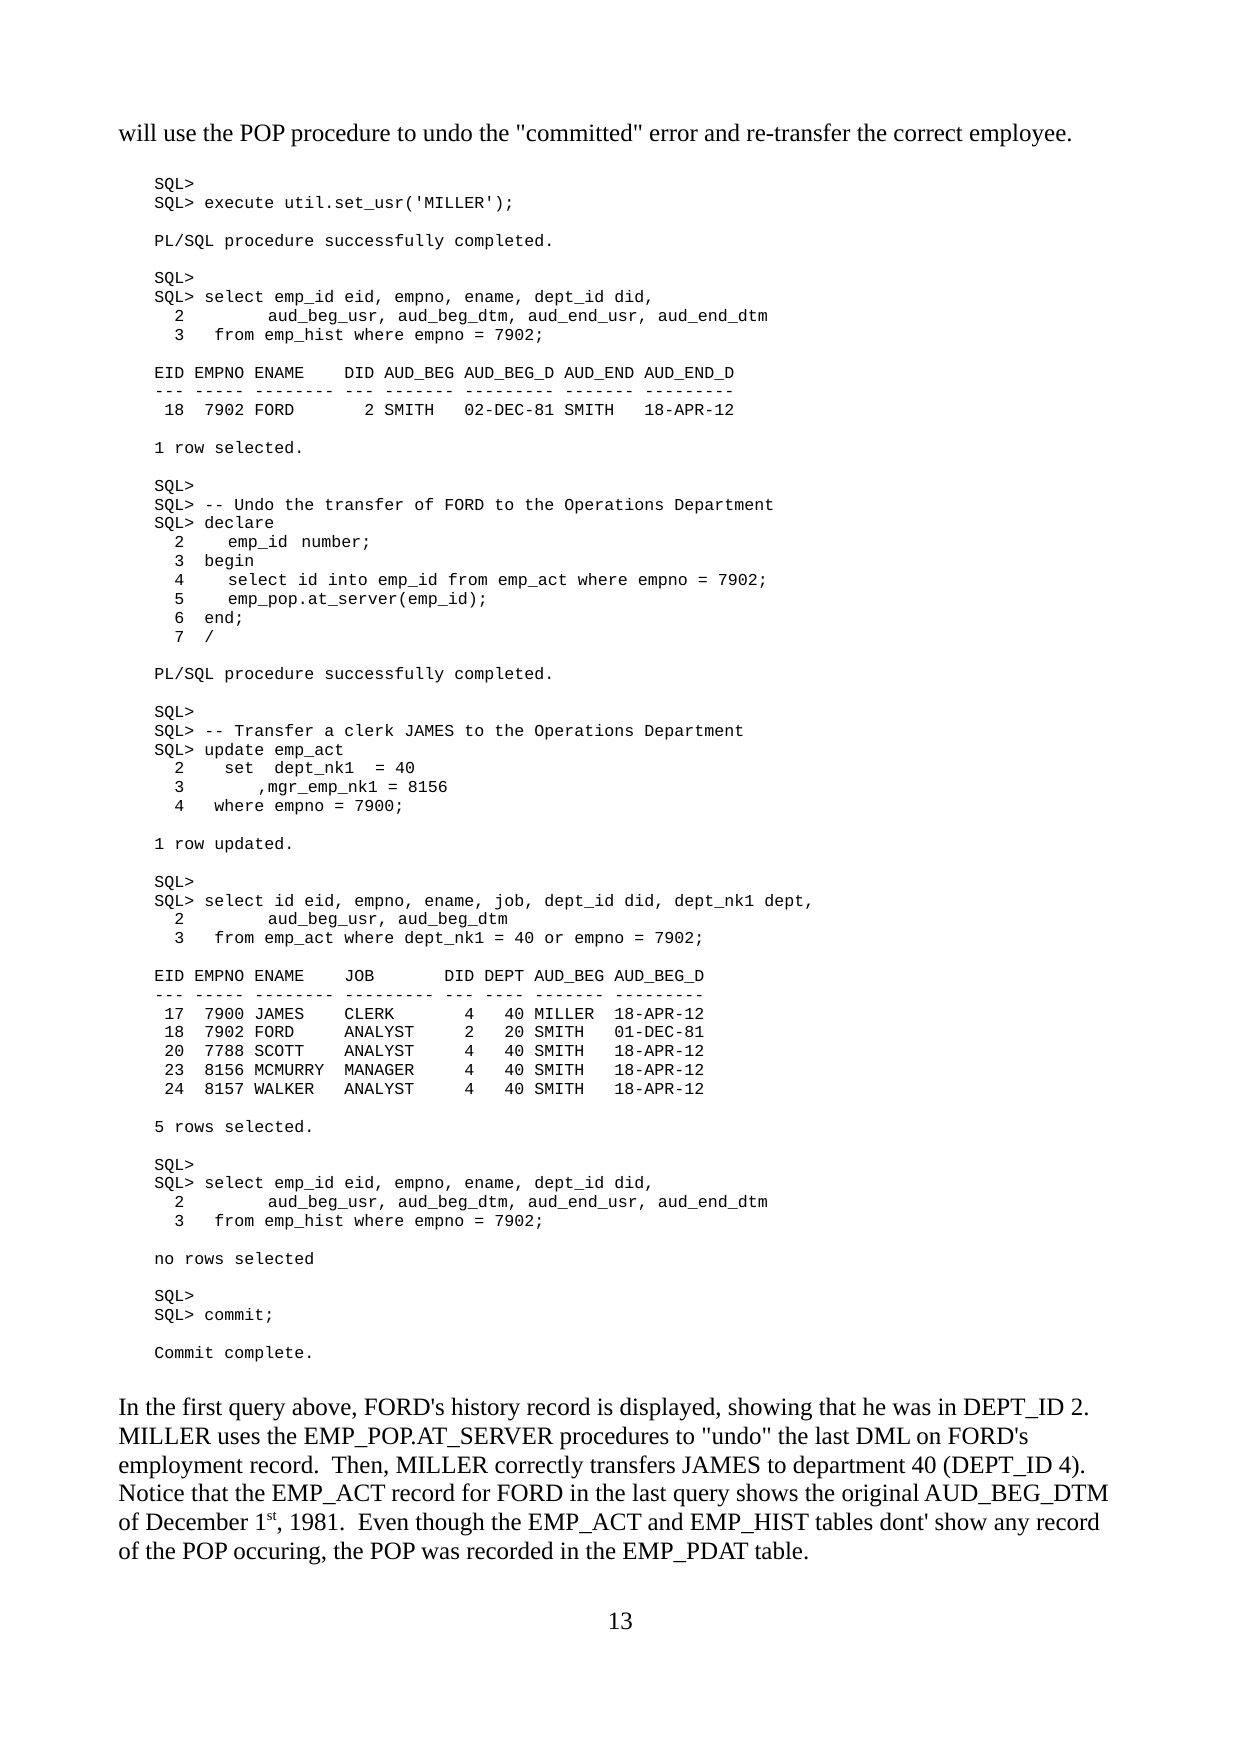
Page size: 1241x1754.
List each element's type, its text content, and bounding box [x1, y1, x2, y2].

text 17 7900 JAMES CLERK 4 40 MILLER 18-APR-12 [154, 1005, 1086, 1024]
text SQL> declare [154, 515, 1086, 534]
text SQL> [154, 176, 1086, 194]
text 5 rows selected. [154, 1118, 1086, 1137]
text 4 select id into emp_id from emp_act where empno = 7902; [154, 572, 1086, 590]
text 3 ,mgr_emp_nk1 = 8156 [154, 779, 1086, 798]
text SQL> select id eid, empno, ename, job, dept_id did, dept_nk1 dept, [154, 892, 1086, 911]
text PL/SQL procedure successfully completed. [154, 666, 1086, 685]
text 7 / [154, 628, 1086, 647]
text SQL> execute util.set_usr('MILLER'); [154, 194, 1086, 213]
text no rows selected [154, 1250, 1086, 1269]
text 24 8157 WALKER ANALYST 4 40 SMITH 18-APR-12 [154, 1081, 1086, 1099]
text SQL> [154, 270, 1086, 289]
text 2 aud_beg_usr, aud_beg_dtm, aud_end_usr, aud_end_dtm [154, 308, 1086, 326]
text SQL> [154, 1288, 1086, 1307]
text 23 8156 MCMURRY MANAGER 4 40 SMITH 18-APR-12 [154, 1062, 1086, 1081]
text 2 set dept_nk1 = 40 [154, 760, 1086, 779]
text 18 7902 FORD ANALYST 2 20 SMITH 01-DEC-81 [154, 1024, 1086, 1043]
text 2 aud_beg_usr, aud_beg_dtm, aud_end_usr, aud_end_dtm [154, 1194, 1086, 1213]
text SQL> -- Transfer a clerk JAMES to the Operations Department [154, 722, 1086, 741]
text 3 from emp_hist where empno = 7902; [154, 1213, 1086, 1231]
text --- ----- -------- --- ------- --------- ------- --------- [154, 383, 1086, 402]
text 2 aud_beg_usr, aud_beg_dtm [154, 911, 1086, 930]
text 18 7902 FORD 2 SMITH 02-DEC-81 SMITH 18-APR-12 [154, 402, 1086, 421]
text SQL> select emp_id eid, empno, ename, dept_id did, [154, 289, 1086, 308]
text SQL> [154, 477, 1086, 496]
text Commit complete. [154, 1344, 1086, 1363]
text EID EMPNO ENAME JOB DID DEPT AUD_BEG AUD_BEG_D [154, 967, 1086, 986]
text 2 emp_id number; [154, 534, 1086, 553]
text 1 row selected. [154, 439, 1086, 458]
text EID EMPNO ENAME DID AUD_BEG AUD_BEG_D AUD_END AUD_END_D [154, 364, 1086, 383]
text In the first query above, FORD's history record is displayed, showing that he was in DEPT_ID 2. MILLER uses the EMP_POP.AT_SERVER procedures to "undo" the last DML on FORD's employment record. Then, MILLER correctly transfers JAMES to department 40 (DEPT_ID 4). Notice that the EMP_ACT record for FORD in the last query shows the original AUD_BEG_DTM of December 1st, 1981. Even though the EMP_ACT and EMP_HIST tables dont' show any record of the POP occuring, the POP was recorded in the EMP_PDAT table. [118, 1392, 1122, 1565]
text SQL> update emp_act [154, 741, 1086, 760]
text --- ----- -------- --------- --- ---- ------- --------- [154, 986, 1086, 1005]
text PL/SQL procedure successfully completed. [154, 232, 1086, 251]
text 5 emp_pop.at_server(emp_id); [154, 590, 1086, 609]
text 6 end; [154, 609, 1086, 628]
text SQL> [154, 703, 1086, 722]
text SQL> select emp_id eid, empno, ename, dept_id did, [154, 1175, 1086, 1194]
text 3 from emp_act where dept_nk1 = 40 or empno = 7902; [154, 930, 1086, 949]
text 4 where empno = 7900; [154, 798, 1086, 817]
text SQL> commit; [154, 1307, 1086, 1326]
text 1 row updated. [154, 836, 1086, 854]
text 20 7788 SCOTT ANALYST 4 40 SMITH 18-APR-12 [154, 1043, 1086, 1062]
text 3 from emp_hist where empno = 7902; [154, 326, 1086, 345]
text SQL> -- Undo the transfer of FORD to the Operations Department [154, 496, 1086, 515]
text SQL> [154, 1156, 1086, 1175]
text SQL> [154, 873, 1086, 892]
text 3 begin [154, 553, 1086, 572]
text will use the POP procedure to undo the "committed" error and re-transfer the correct employee. [118, 118, 1122, 147]
